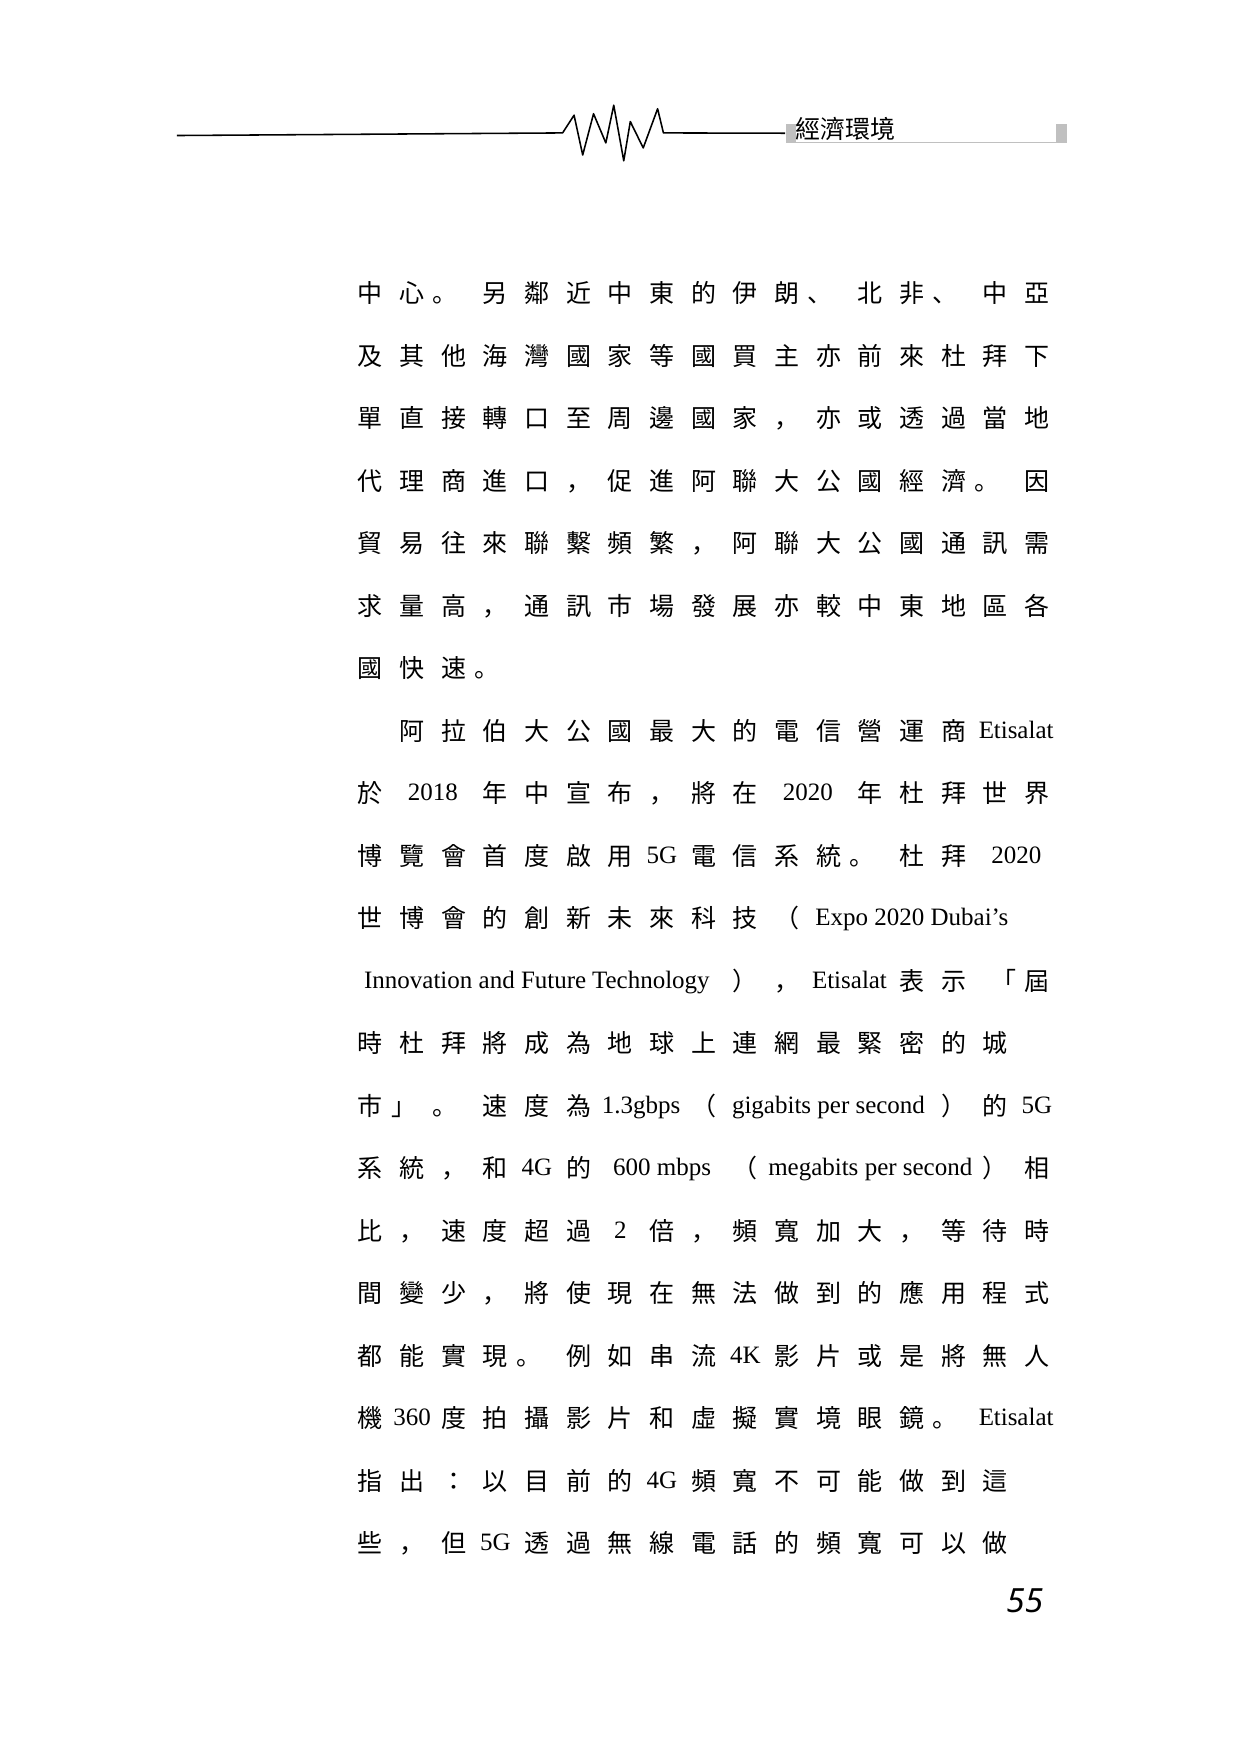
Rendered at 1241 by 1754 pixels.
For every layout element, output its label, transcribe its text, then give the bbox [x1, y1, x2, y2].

text 中心。另鄰近中東的伊朗、北非、中亞及其他海灣國家等國買主亦前來杜拜下單直接轉口至周邊國家，亦或透過當地代理商進口，促進阿聯大公國經濟。因貿易往來聯繫頻繁，阿聯大公國通訊需求量高，通訊市場發展亦較中東地區各國快速。 [330, 250, 1058, 688]
text 阿拉伯大公國最大的電信營運商Etisalat於2018年中宣布，將在2020年杜拜世界博覽會首度啟用5G電信系統。杜拜2020世博會的創新未來科技（Expo 2020 Dubai’s Innovation and Future Technology），Etisalat表示「屆時杜拜將成為地球上連網最緊密的城市」。速度為1.3gbps（gigabits per second）的5G系統，和4G的600 mbps（megabits per second）相比，速度超過2倍，頻寬加大，等待時間變少，將使現在無法做到的應用程式都能實現。例如串流4K影片或是將無人機360度拍攝影片和虛擬實境眼鏡。Etisalat指出：以目前的4G頻寬不可能做到這些，但5G透過無線電話的頻寬可以做 [330, 688, 1058, 1563]
